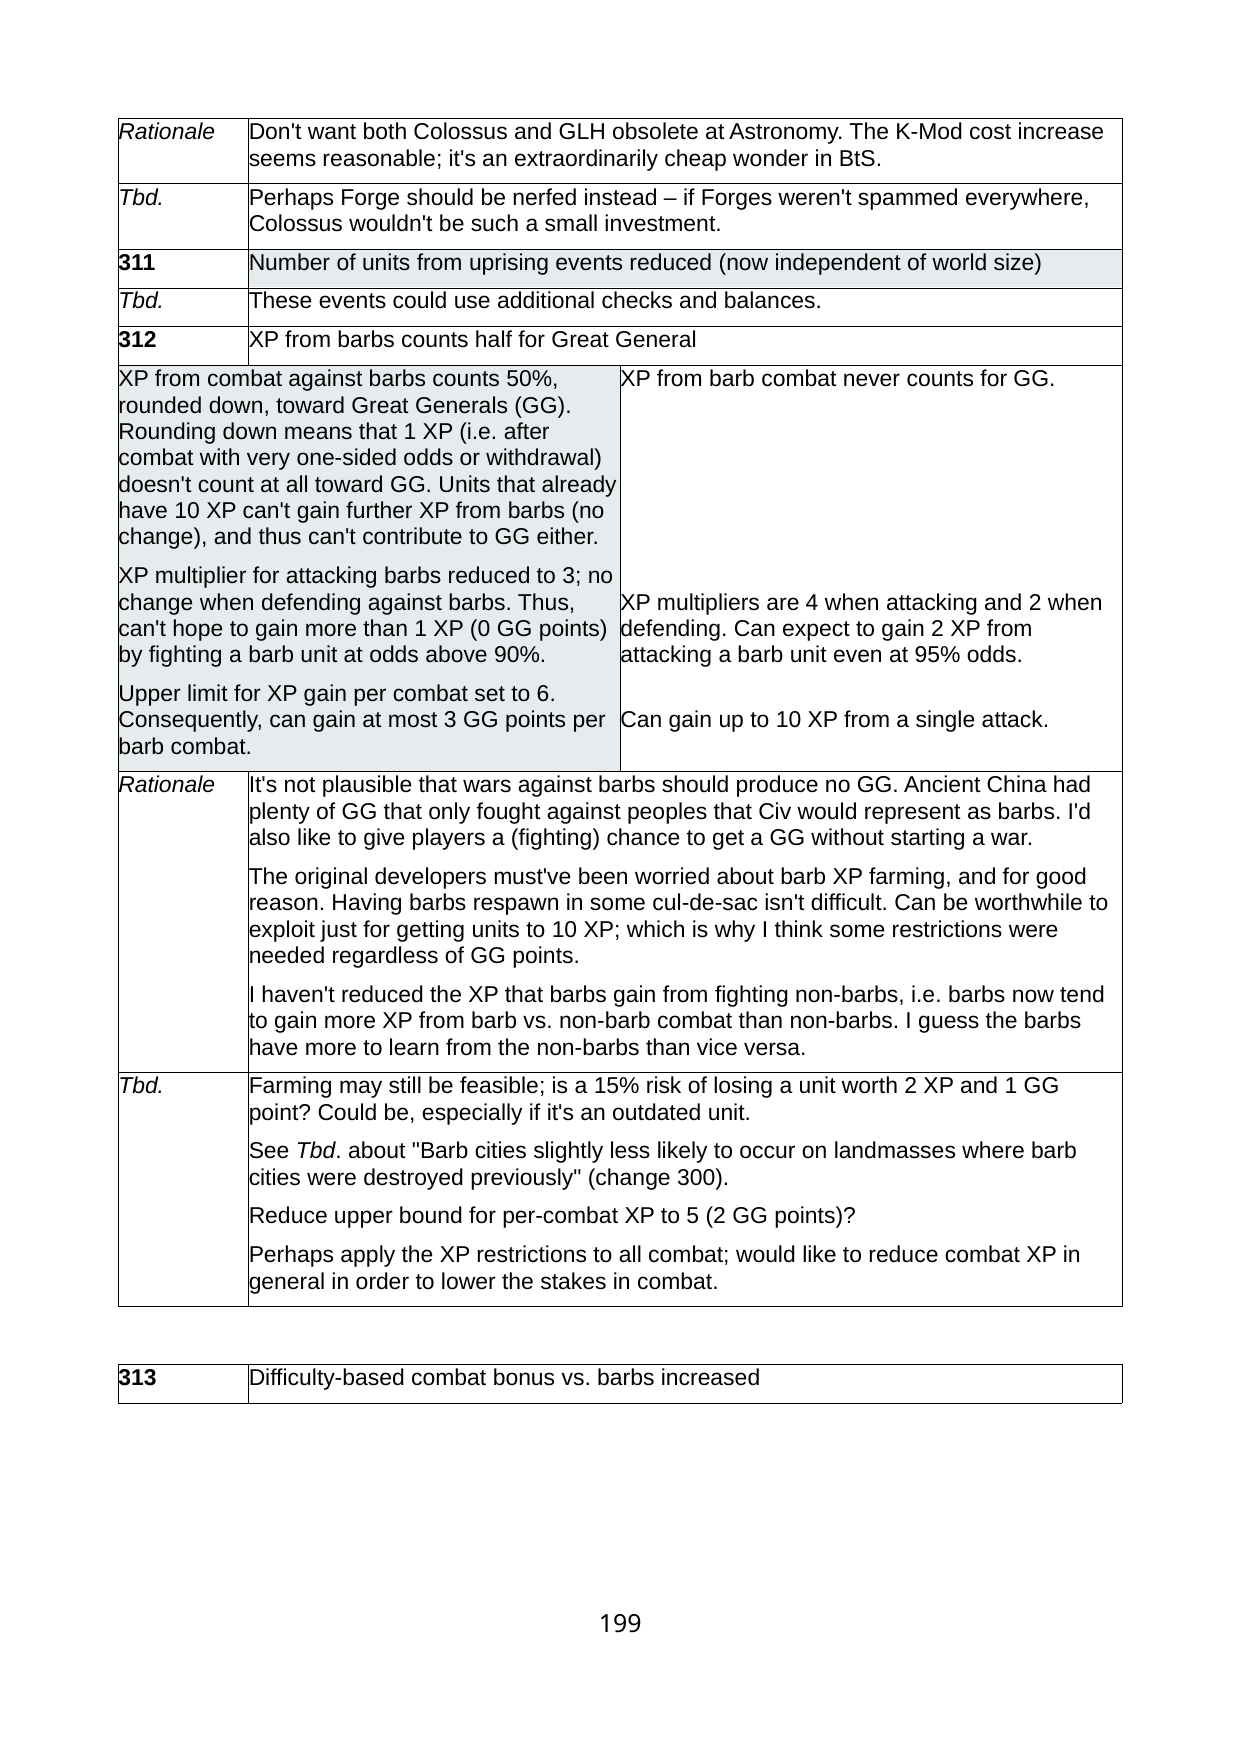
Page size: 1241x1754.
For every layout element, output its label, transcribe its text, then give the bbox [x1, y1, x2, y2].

table_cell It's not plausible that wars against barbs should produce no GG. Ancient China had plenty of GG that only fought against peoples that Civ would represent as barbs. I'd also like to give players a (fighting) chance to get a GG without starting a war. The original developers must've been worried about barb XP farming, and for good reason. Having barbs respawn in some cul-de-sac isn't difficult. Can be worthwhile to exploit just for getting units to 10 XP; which is why I think some restrictions were needed regardless of GG points. I haven't reduced the XP that barbs gain from fighting non-barbs, i.e. barbs now tend to gain more XP from barb vs. non-barb combat than non-barbs. I guess the barbs have more to learn from the non-barbs than vice versa. [249, 772, 1122, 1072]
table_cell Number of units from uprising events reduced (now independent of world size) [249, 250, 1122, 287]
table_cell 312 [119, 327, 248, 365]
table_cell XP from barbs counts half for Great General [249, 327, 1122, 365]
table_cell Tbd. [119, 289, 248, 326]
table_cell Tbd. [119, 1073, 248, 1306]
table_cell Perhaps Forge should be nerfed instead – if Forges weren't spammed everywhere, Colossus wouldn't be such a small investment. [249, 184, 1122, 248]
table_cell Rationale [119, 772, 248, 1072]
table_cell 311 [119, 250, 248, 287]
table_header Difficulty-based combat bonus vs. barbs increased [249, 1365, 1122, 1403]
table_cell Rationale [119, 119, 248, 183]
table_cell Don't want both Colossus and GLH obsolete at Astronomy. The K-Mod cost increase seems reasonable; it's an extraordinarily cheap wonder in BtS. [249, 119, 1122, 183]
table_cell XP from combat against barbs counts 50%, rounded down, toward Great Generals (GG). Rounding down means that 1 XP (i.e. after combat with very one-sided odds or withdrawal) doesn't count at all toward GG. Units that already have 10 XP can't gain further XP from barbs (no change), and thus can't contribute to GG either. XP multiplier for attacking barbs reduced to 3; no change when defending against barbs. Thus, can't hope to gain more than 1 XP (0 GG points) by fighting a barb unit at odds above 90%. Upper limit for XP gain per combat set to 6. Consequently, can gain at most 3 GG points per barb combat. [119, 366, 620, 771]
table_cell XP from barb combat never counts for GG. XP multipliers are 4 when attacking and 2 when defending. Can expect to gain 2 XP from attacking a barb unit even at 95% odds. Can gain up to 10 XP from a single attack. [621, 366, 1122, 771]
table_cell Farming may still be feasible; is a 15% risk of losing a unit worth 2 XP and 1 GG point? Could be, especially if it's an outdated unit. See Tbd. about "Barb cities slightly less likely to occur on landmasses where barb cities were destroyed previously" (change 300). Reduce upper bound for per-combat XP to 5 (2 GG points)? Perhaps apply the XP restrictions to all combat; would like to reduce combat XP in general in order to lower the stakes in combat. [249, 1073, 1122, 1306]
table_header 313 [119, 1365, 248, 1403]
table_cell These events could use additional checks and balances. [249, 289, 1122, 326]
table_cell Tbd. [119, 184, 248, 248]
